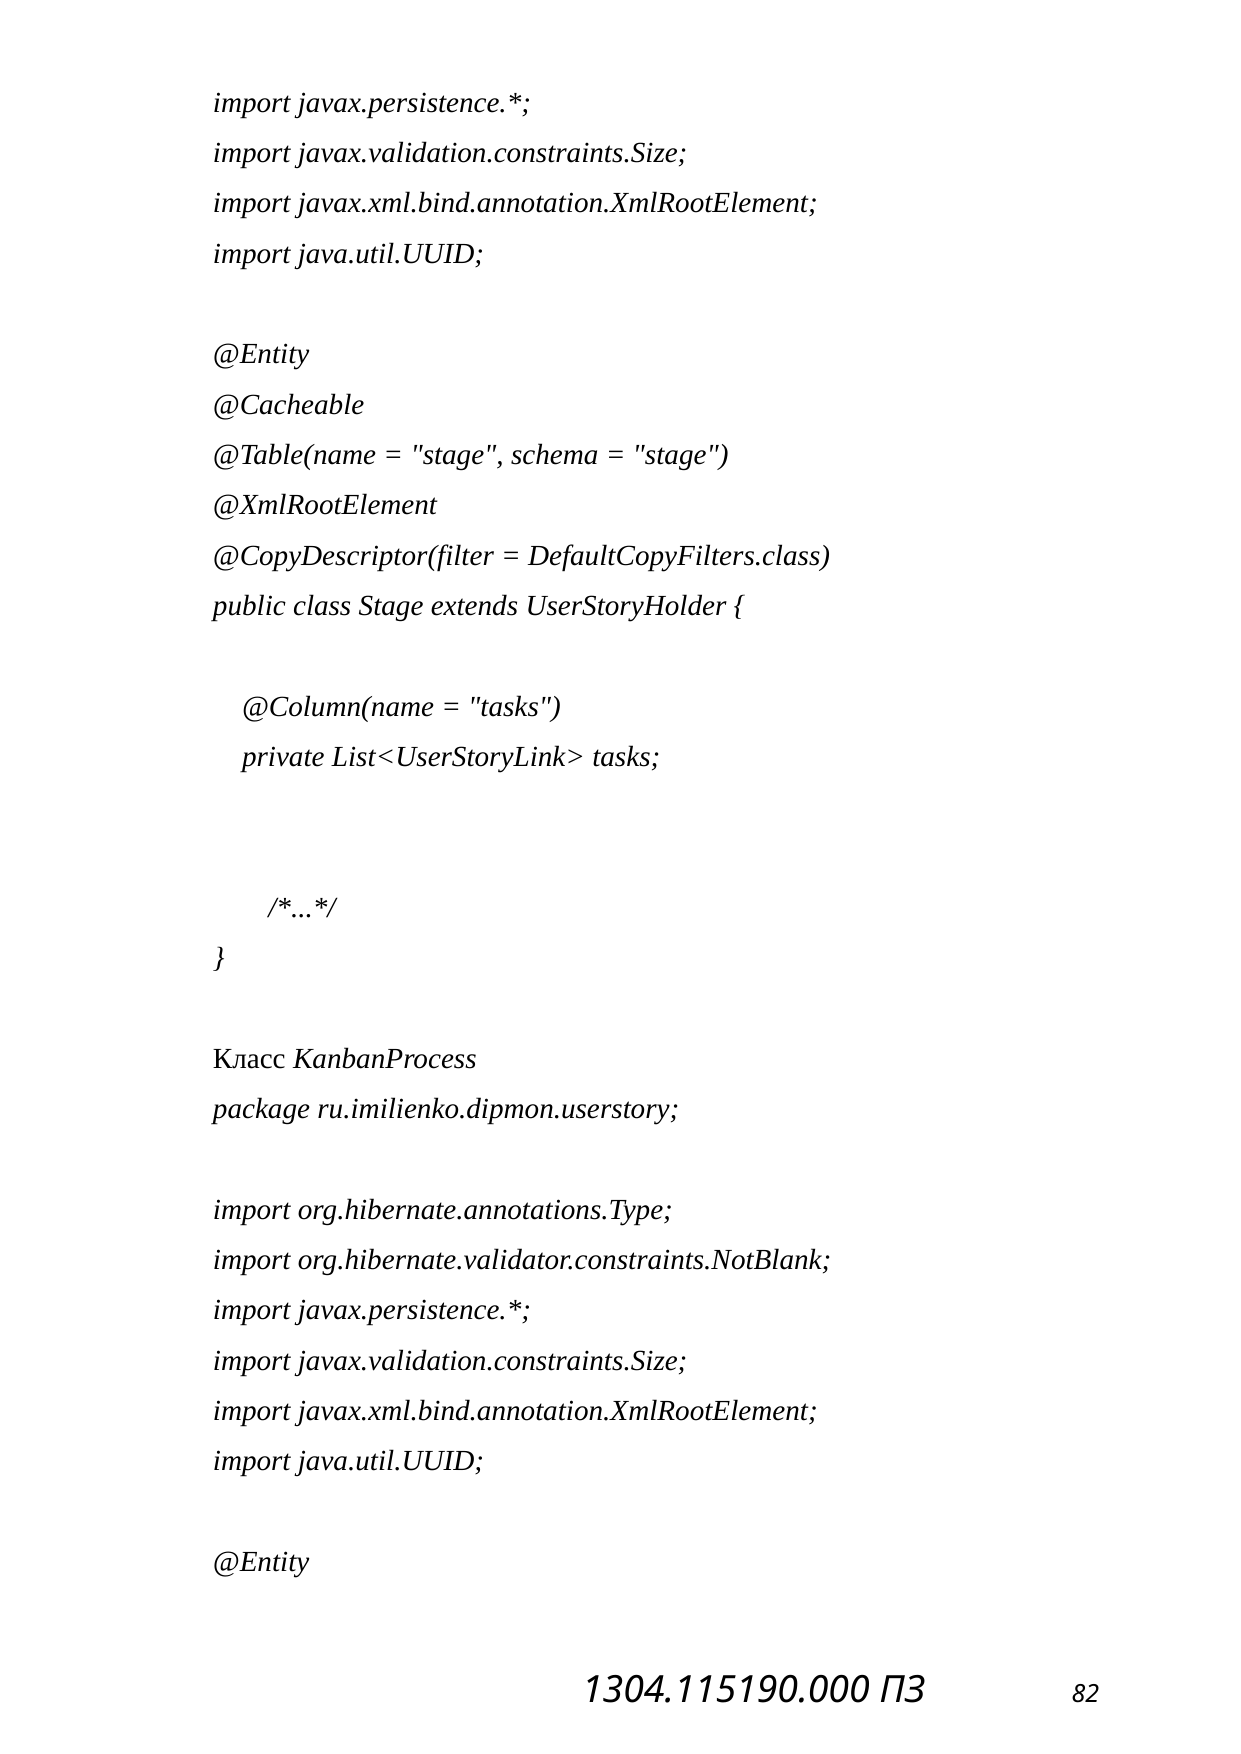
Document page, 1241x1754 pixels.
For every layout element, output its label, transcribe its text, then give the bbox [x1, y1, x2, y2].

text @Entity [136, 337, 1181, 370]
text import java.util.UUID; [136, 1443, 1181, 1477]
text @Entity [136, 1544, 1181, 1578]
text import javax.persistence.*; [136, 1292, 1181, 1326]
text import javax.validation.constraints.Size; [136, 1343, 1181, 1376]
text import java.util.UUID; [136, 236, 1181, 269]
text @XmlRootElement [136, 487, 1181, 521]
text import org.hibernate.annotations.Type; [136, 1192, 1181, 1225]
text @Table(name = "stage", schema = "stage") [136, 437, 1181, 471]
text import org.hibernate.validator.constraints.NotBlank; [136, 1242, 1181, 1276]
text @Column(name = "tasks") [136, 689, 1181, 722]
text Класс KanbanProcess [136, 1041, 1181, 1074]
text /*...*/ [136, 890, 1181, 923]
text } [136, 940, 1181, 974]
text import javax.xml.bind.annotation.XmlRootElement; [136, 1393, 1181, 1427]
text public class Stage extends UserStoryHolder { [136, 588, 1181, 622]
text @Cacheable [136, 387, 1181, 420]
text import javax.xml.bind.annotation.XmlRootElement; [136, 186, 1181, 219]
text import javax.persistence.*; [136, 85, 1181, 118]
text private List<UserStoryLink> tasks; [136, 739, 1181, 773]
text @CopyDescriptor(filter = DefaultCopyFilters.class) [136, 538, 1181, 571]
text package ru.imilienko.dipmon.userstory; [136, 1091, 1181, 1125]
text import javax.validation.constraints.Size; [136, 135, 1181, 169]
